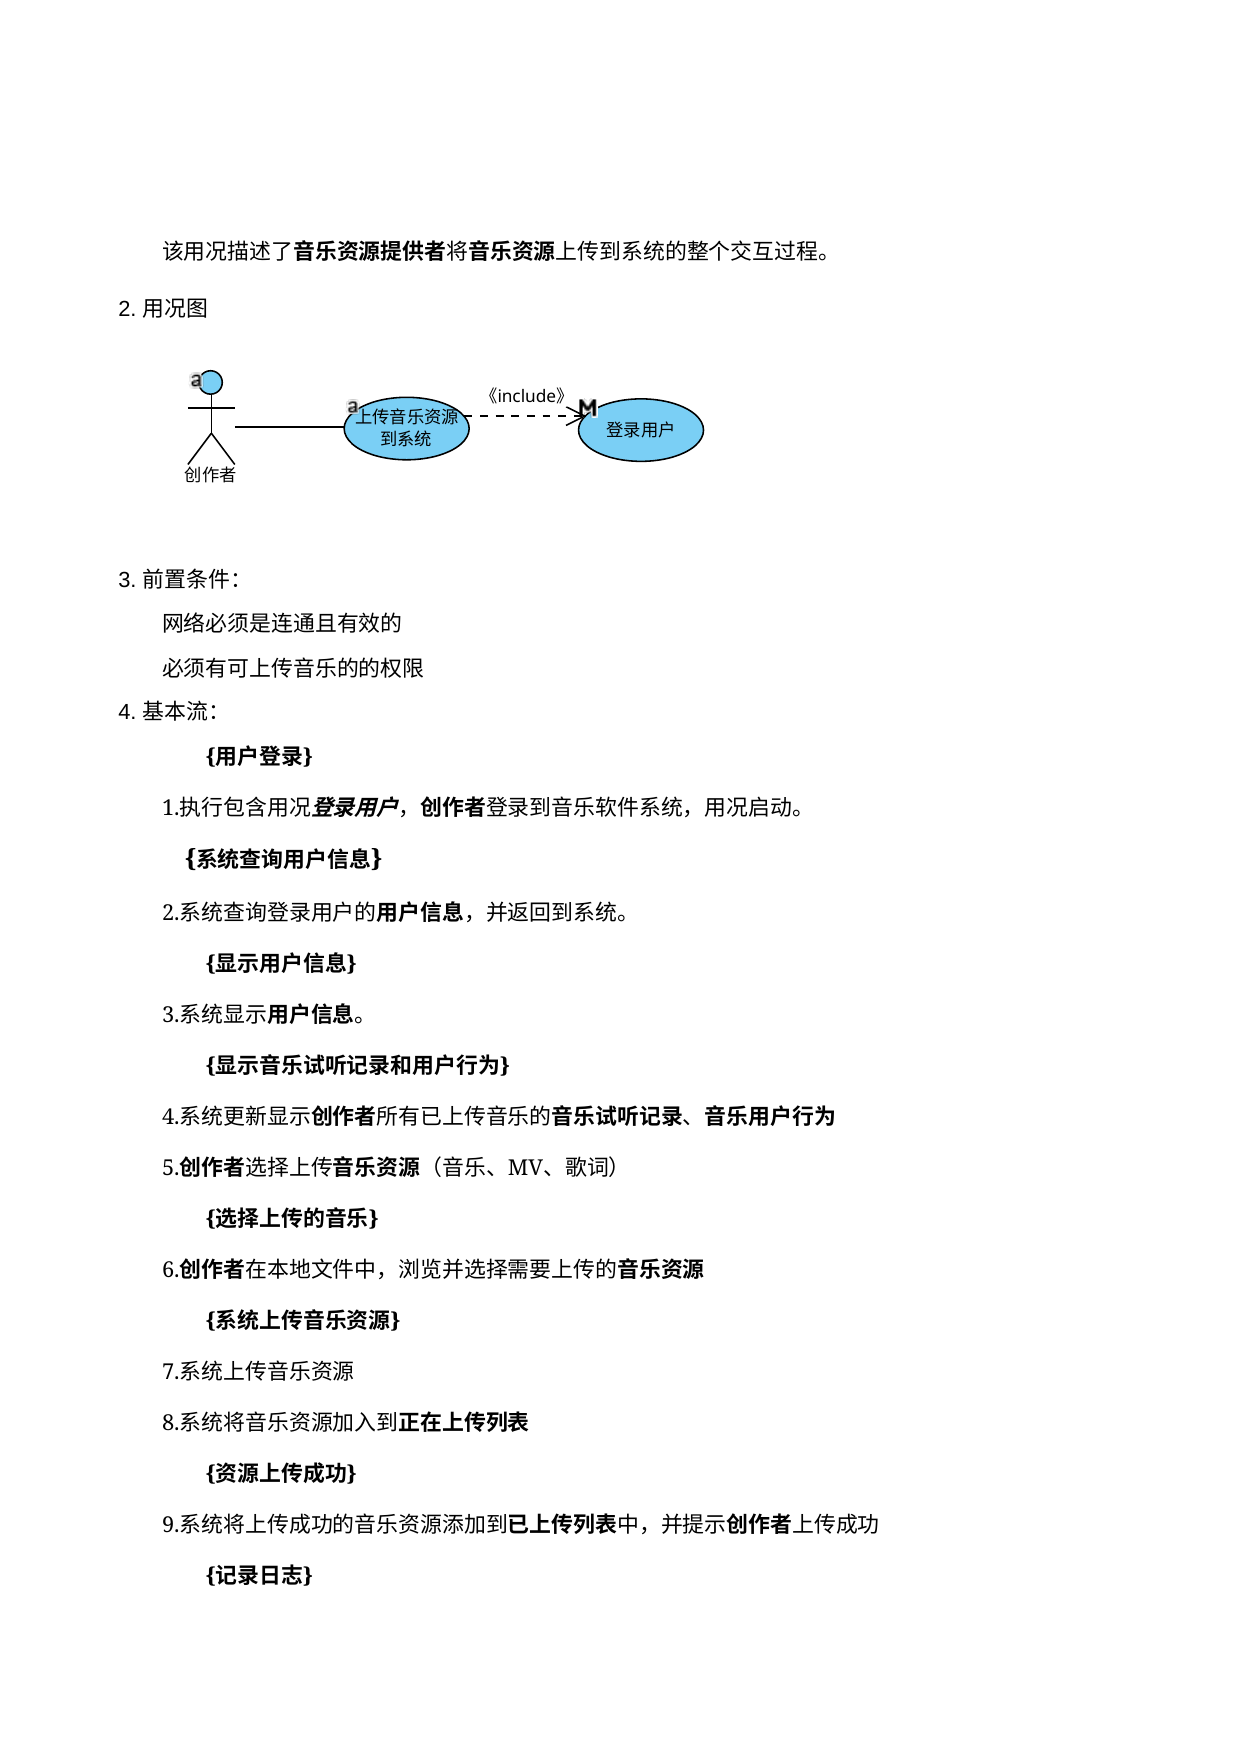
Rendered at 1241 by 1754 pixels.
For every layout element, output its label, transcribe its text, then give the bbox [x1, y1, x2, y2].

text {资源上传成功} [118, 1456, 1122, 1488]
text {显示音乐试听记录和用户行为} [118, 1048, 1122, 1079]
text {系统查询用户信息} [118, 841, 1122, 875]
text {选择上传的音乐} [118, 1201, 1122, 1232]
subtitle 前置条件： [118, 562, 1122, 594]
text {记录日志} [118, 1558, 1122, 1590]
text 必须有可上传音乐的的权限 [118, 651, 1122, 682]
text 1.执行包含用况登录用户，创作者登录到音乐软件系统，用况启动。 [118, 790, 1122, 821]
subtitle 基本流： [118, 694, 1122, 726]
text {显示用户信息} [118, 946, 1122, 977]
text 该用况描述了音乐资源提供者将音乐资源上传到系统的整个交互过程。 [118, 234, 1122, 266]
text 9.系统将上传成功的音乐资源添加到已上传列表中，并提示创作者上传成功 [118, 1507, 1122, 1539]
text {用户登录} [118, 739, 1122, 770]
text 4.系统更新显示创作者所有已上传音乐的音乐试听记录、音乐用户行为 [118, 1099, 1122, 1130]
subtitle 用况图 [118, 291, 1122, 322]
text 2.系统查询登录用户的用户信息，并返回到系统。 [118, 894, 1122, 926]
text 网络必须是连通且有效的 [118, 606, 1122, 638]
text 7.系统上传音乐资源 [118, 1354, 1122, 1386]
text 3.系统显示用户信息。 [118, 997, 1122, 1028]
text 8.系统将音乐资源加入到正在上传列表 [118, 1405, 1122, 1437]
text 5.创作者选择上传音乐资源（音乐、MV、歌词） [118, 1150, 1122, 1181]
text {系统上传音乐资源} [118, 1303, 1122, 1334]
text 6.创作者在本地文件中，浏览并选择需要上传的音乐资源 [118, 1252, 1122, 1283]
